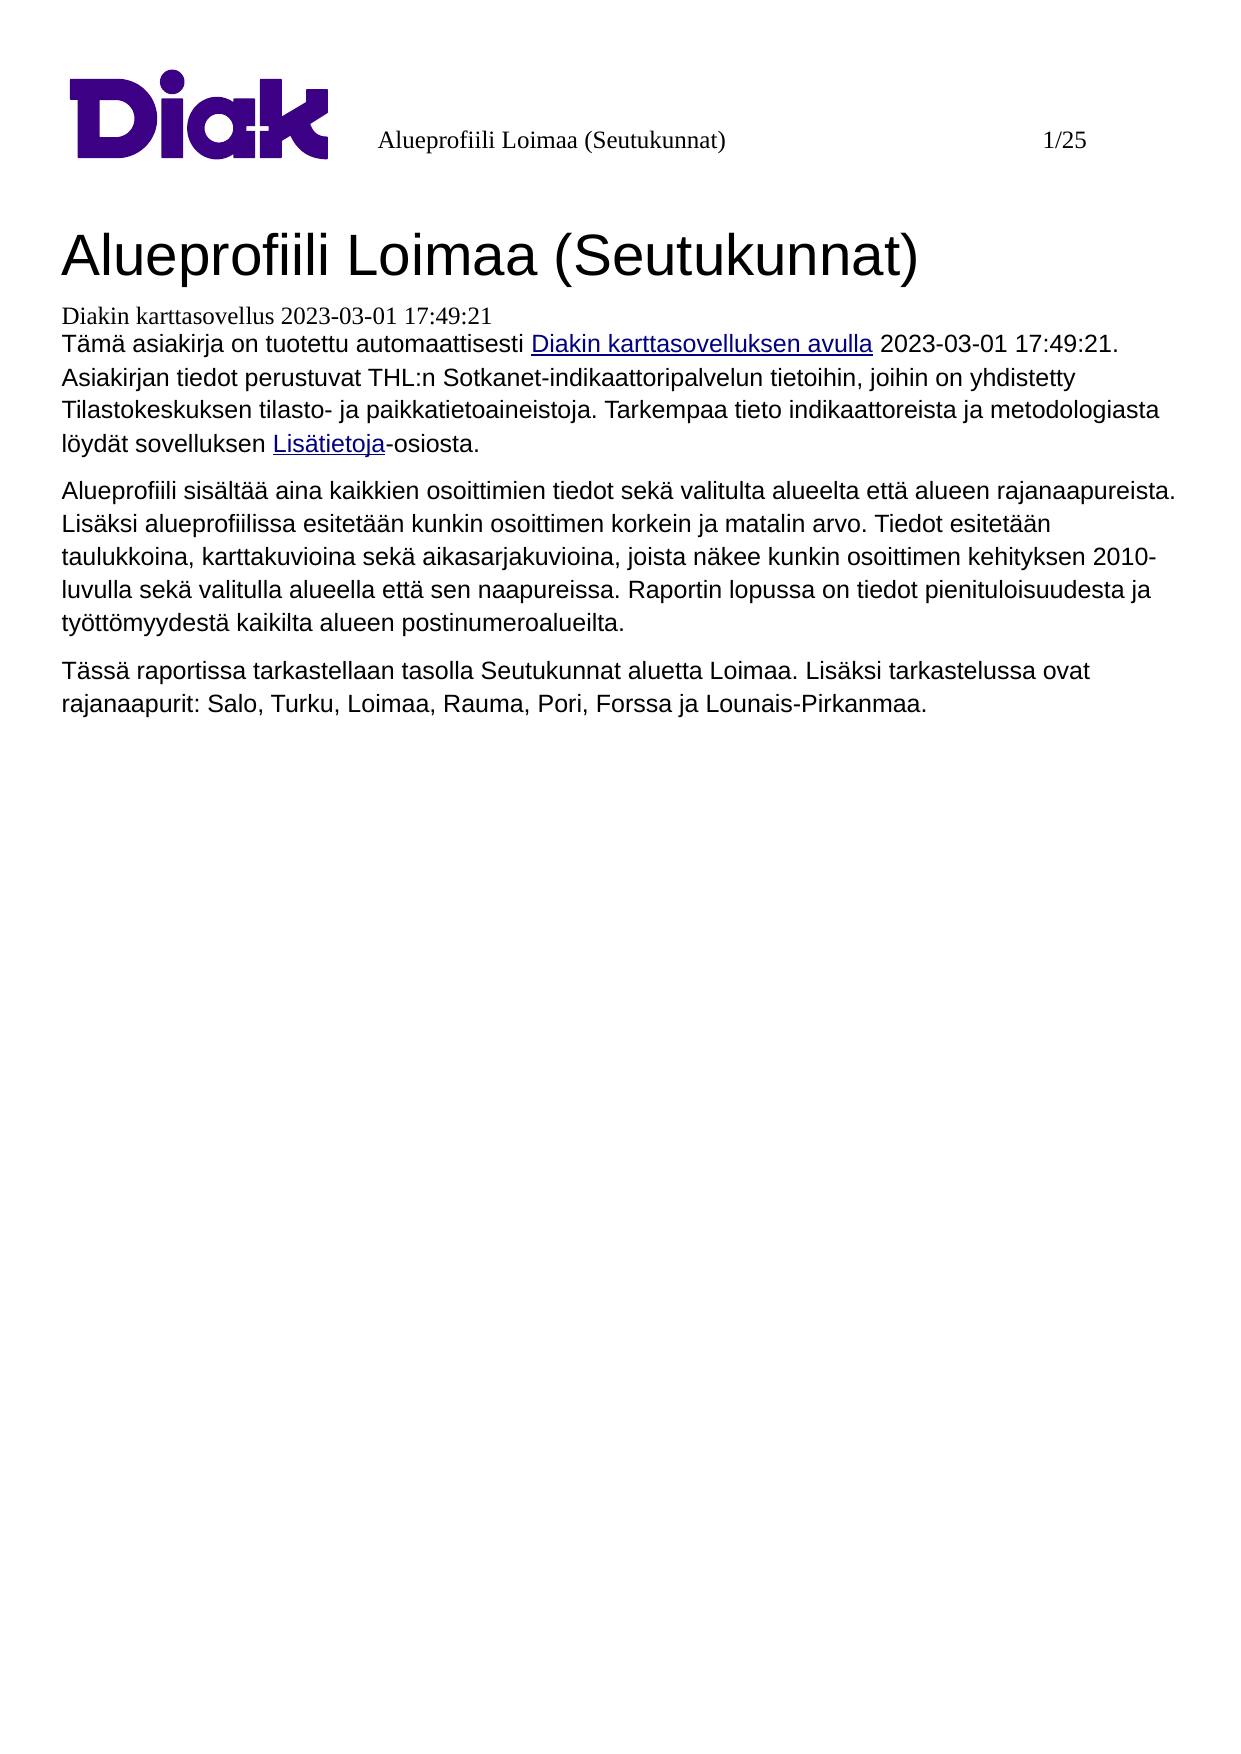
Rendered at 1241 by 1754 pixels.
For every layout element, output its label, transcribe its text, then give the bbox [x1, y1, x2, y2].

title Alueprofiili Loimaa (Seutukunnat) [61, 221, 1179, 288]
text Diakin karttasovellus 2023-03-01 17:49:21 [61, 301, 1179, 329]
text Tässä raportissa tarkastellaan tasolla Seutukunnat aluetta Loimaa. Lisäksi tarkastelussa ovat rajanaapurit: Salo, Turku, Loimaa, Rauma, Pori, Forssa ja Lounais-Pirkanmaa. [61, 656, 1179, 718]
text Alueprofiili sisältää aina kaikkien osoittimien tiedot sekä valitulta alueelta että alueen rajanaapureista. Lisäksi alueprofiilissa esitetään kunkin osoittimen korkein ja matalin arvo. Tiedot esitetään taulukkoina, karttakuvioina sekä aikasarjakuvioina, joista näkee kunkin osoittimen kehityksen 2010-luvulla sekä valitulla alueella että sen naapureissa. Raportin lopussa on tiedot pienituloisuudesta ja työttömyydestä kaikilta alueen postinumeroalueilta. [61, 476, 1179, 637]
text Tämä asiakirja on tuotettu automaattisesti Diakin karttasovelluksen avulla 2023-03-01 17:49:21. Asiakirjan tiedot perustuvat THL:n Sotkanet-indikaattoripalvelun tietoihin, joihin on yhdistetty Tilastokeskuksen tilasto- ja paikkatietoaineistoja. Tarkempaa tieto indikaattoreista ja metodologiasta löydät sovelluksen Lisätietoja-osiosta. [61, 329, 1179, 457]
